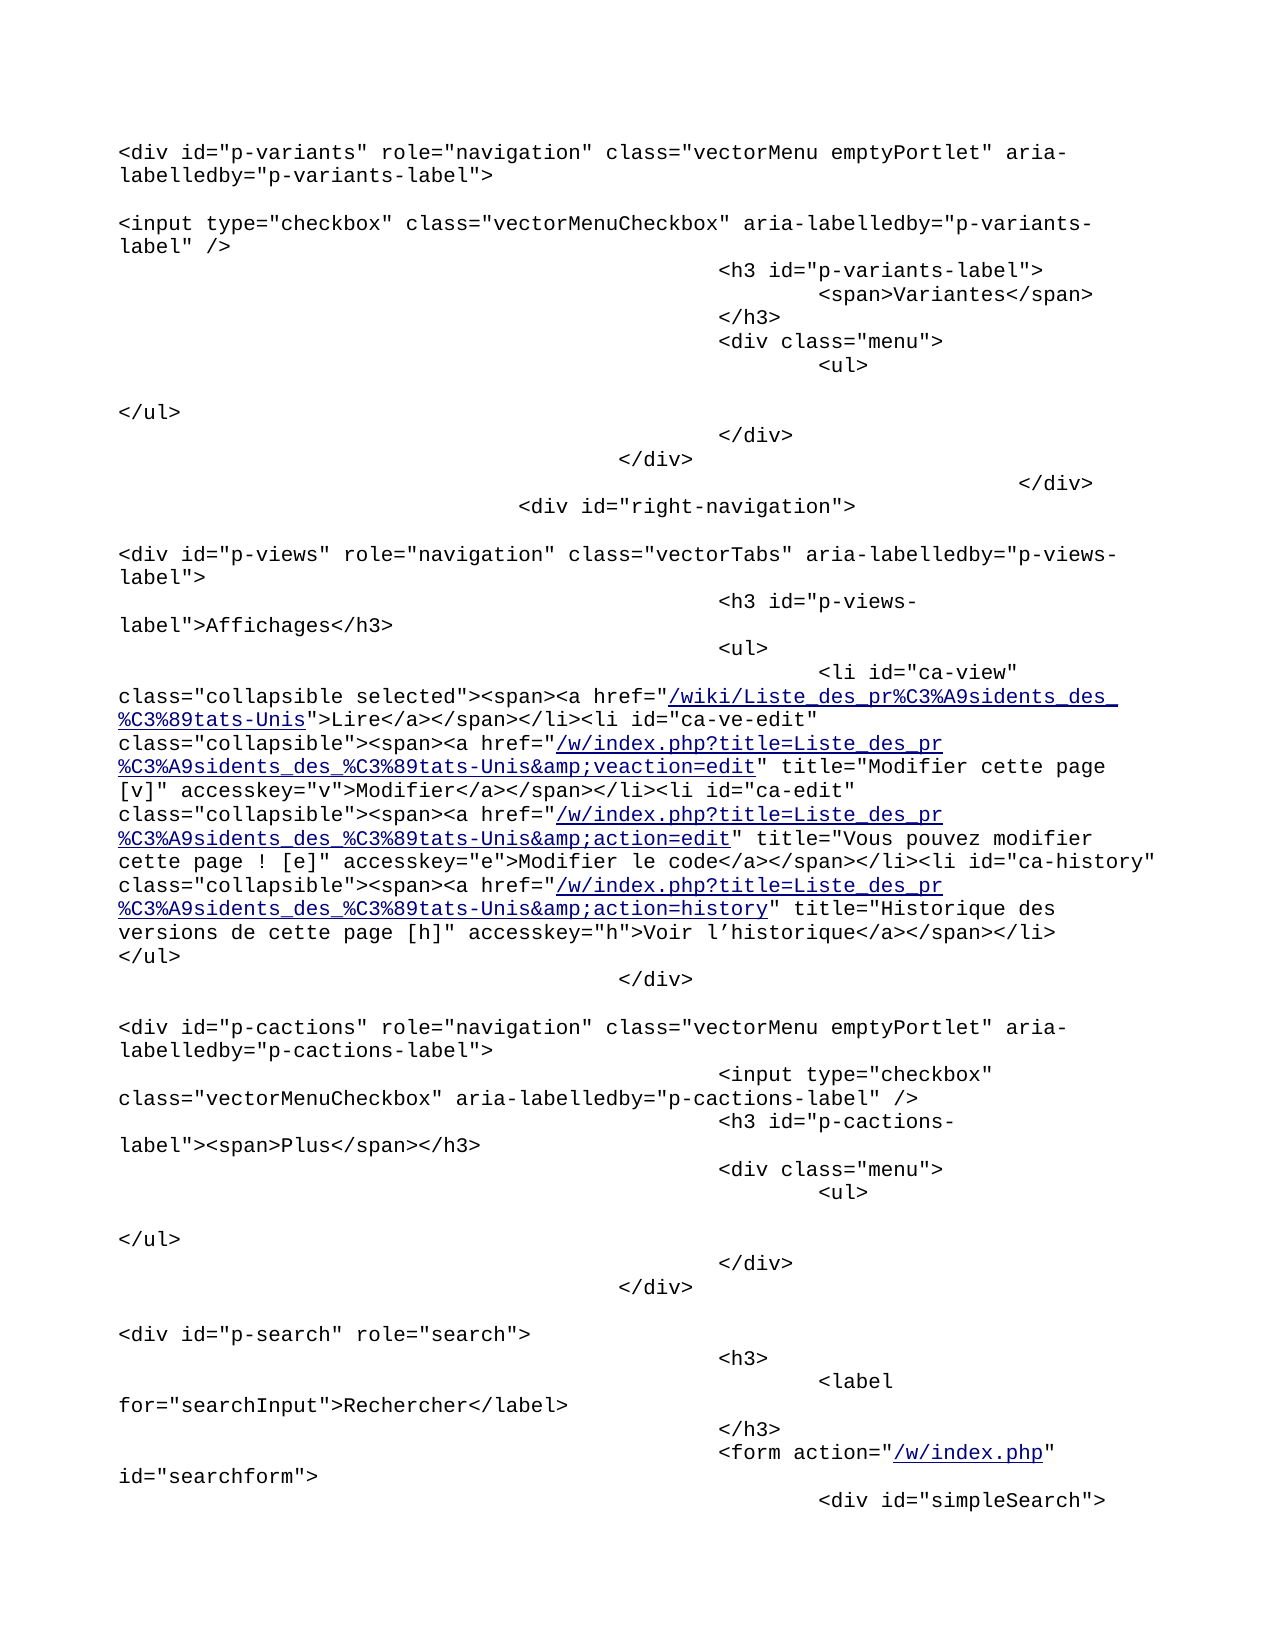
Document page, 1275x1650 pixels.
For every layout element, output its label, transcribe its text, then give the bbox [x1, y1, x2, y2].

text <div id="p-search" role="search"> [118, 1300, 1157, 1348]
text <h3> [118, 1348, 1157, 1371]
text </div> [118, 1253, 1157, 1277]
text </div> [118, 426, 1157, 449]
text <input type="checkbox" class="vectorMenuCheckbox" aria-labelledby="p-variants-label" /> [118, 189, 1157, 260]
text <div class="menu"> [118, 331, 1157, 354]
text </h3> [118, 1419, 1157, 1442]
text <div id="p-cactions" role="navigation" class="vectorMenu emptyPortlet" aria-labelledby="p-cactions-label"> [118, 993, 1157, 1064]
text </div> [118, 473, 1157, 496]
text <ul> [118, 354, 1157, 378]
text </ul> [118, 1206, 1157, 1253]
text </div> [118, 449, 1157, 473]
text <div id="p-variants" role="navigation" class="vectorMenu emptyPortlet" aria-labelledby="p-variants-label"> [118, 118, 1157, 189]
text <div id="p-views" role="navigation" class="vectorTabs" aria-labelledby="p-views-label"> [118, 520, 1157, 591]
text <div class="menu"> [118, 1158, 1157, 1182]
text <div id="right-navigation"> [118, 496, 1157, 520]
text <h3 id="p-views-label">Affichages</h3> [118, 591, 1157, 638]
text <form action="/w/index.php" id="searchform"> [118, 1442, 1157, 1489]
text <input type="checkbox" class="vectorMenuCheckbox" aria-labelledby="p-cactions-label" /> [118, 1064, 1157, 1111]
text <label for="searchInput">Rechercher</label> [118, 1371, 1157, 1419]
text </div> [118, 1277, 1157, 1300]
text <h3 id="p-variants-label"> [118, 260, 1157, 284]
text </div> [118, 969, 1157, 993]
text <li id="ca-view" class="collapsible selected"><span><a href="/wiki/Liste_des_pr%C3%A9sidents_des_%C3%89tats-Unis">Lire</a></span></li><li id="ca-ve-edit" class="collapsible"><span><a href="/w/index.php?title=Liste_des_pr%C3%A9sidents_des_%C3%89tats-Unis&amp;veaction=edit" title="Modifier cette page [v]" accesskey="v">Modifier</a></span></li><li id="ca-edit" class="collapsible"><span><a href="/w/index.php?title=Liste_des_pr%C3%A9sidents_des_%C3%89tats-Unis&amp;action=edit" title="Vous pouvez modifier cette page ! [e]" accesskey="e">Modifier le code</a></span></li><li id="ca-history" class="collapsible"><span><a href="/w/index.php?title=Liste_des_pr%C3%A9sidents_des_%C3%89tats-Unis&amp;action=history" title="Historique des versions de cette page [h]" accesskey="h">Voir l’historique</a></span></li> </ul> [118, 662, 1157, 969]
text </ul> [118, 378, 1157, 426]
text <ul> [118, 638, 1157, 662]
text <ul> [118, 1182, 1157, 1206]
text </h3> [118, 307, 1157, 331]
text <span>Variantes</span> [118, 284, 1157, 307]
text <div id="simpleSearch"> [118, 1489, 1157, 1513]
text <h3 id="p-cactions-label"><span>Plus</span></h3> [118, 1111, 1157, 1158]
